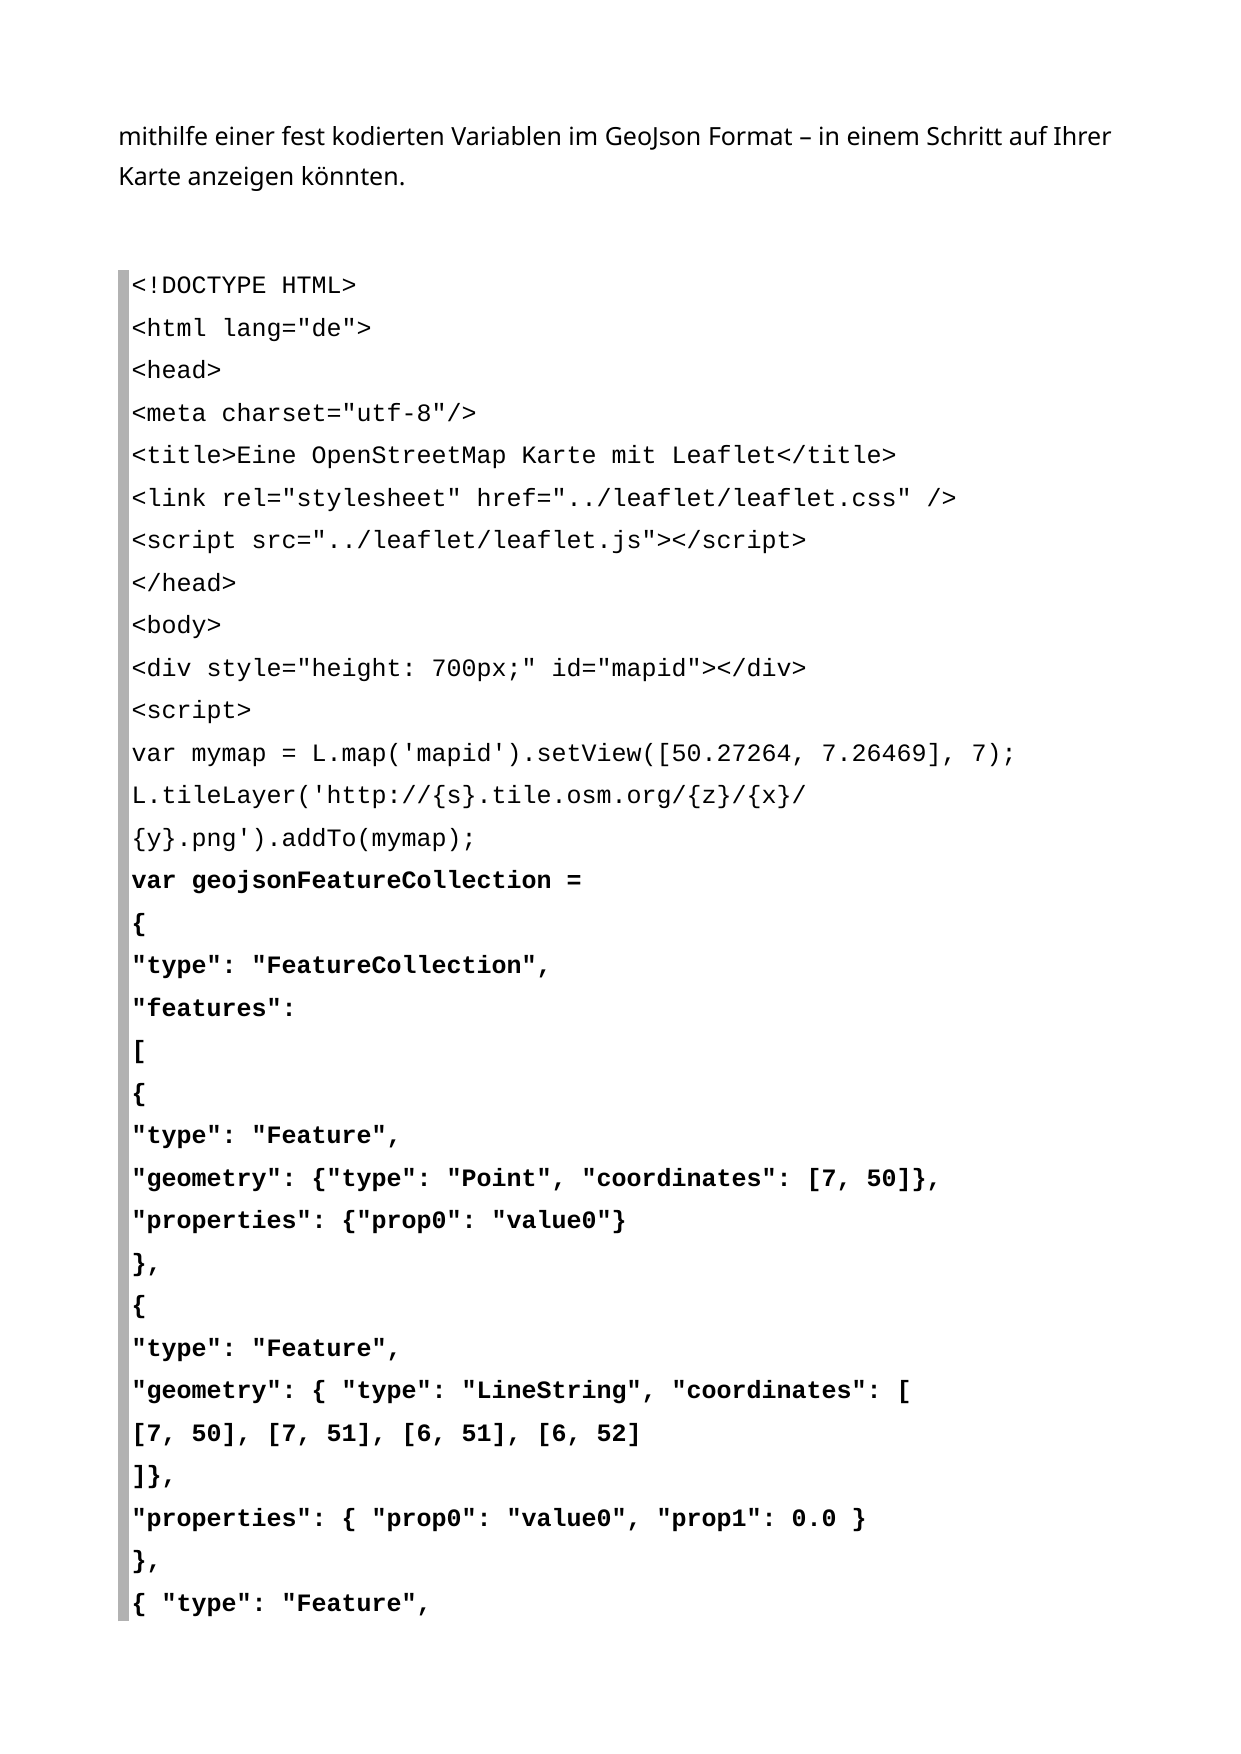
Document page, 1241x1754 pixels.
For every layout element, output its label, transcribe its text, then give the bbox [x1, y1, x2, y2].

text [ [129, 1035, 1122, 1066]
text <link rel="stylesheet" href="../leaflet/leaflet.css" /> [129, 482, 1122, 513]
text }, [129, 1545, 1122, 1576]
text </head> [129, 567, 1122, 598]
text <head> [129, 355, 1122, 386]
text "type": "Feature", [129, 1332, 1122, 1363]
text <script> [129, 695, 1122, 726]
text L.tileLayer('http://{s}.tile.osm.org/{z}/{x}/{y}.png').addTo(mymap); [129, 780, 1122, 853]
text }, [129, 1247, 1122, 1278]
text { [129, 907, 1122, 938]
text "geometry": {"type": "Point", "coordinates": [7, 50]}, [129, 1162, 1122, 1193]
text var mymap = L.map('mapid').setView([50.27264, 7.26469], 7); [129, 737, 1122, 768]
text <html lang="de"> [129, 312, 1122, 343]
text "features": [129, 992, 1122, 1023]
text "properties": {"prop0": "value0"} [129, 1205, 1122, 1236]
text var geojsonFeatureCollection = [129, 865, 1122, 896]
text ]}, [129, 1460, 1122, 1491]
text "type": "Feature", [129, 1120, 1122, 1151]
text "properties": { "prop0": "value0", "prop1": 0.0 } [129, 1502, 1122, 1533]
text { [129, 1290, 1122, 1321]
text <script src="../leaflet/leaflet.js"></script> [129, 525, 1122, 556]
text { "type": "Feature", [129, 1587, 1122, 1621]
text <div style="height: 700px;" id="mapid"></div> [129, 652, 1122, 683]
text "type": "FeatureCollection", [129, 950, 1122, 981]
text mithilfe einer fest kodierten Variablen im GeoJson Format – in einem Schritt auf Ihrer Karte anzeigen könnten. [118, 118, 1122, 193]
text "geometry": { "type": "LineString", "coordinates": [ [129, 1375, 1122, 1406]
text <meta charset="utf-8"/> [129, 397, 1122, 428]
text <body> [129, 610, 1122, 641]
text [7, 50], [7, 51], [6, 51], [6, 52] [129, 1417, 1122, 1448]
text <title>Eine OpenStreetMap Karte mit Leaflet</title> [129, 440, 1122, 471]
text <!DOCTYPE HTML> [129, 270, 1122, 301]
text { [129, 1077, 1122, 1108]
